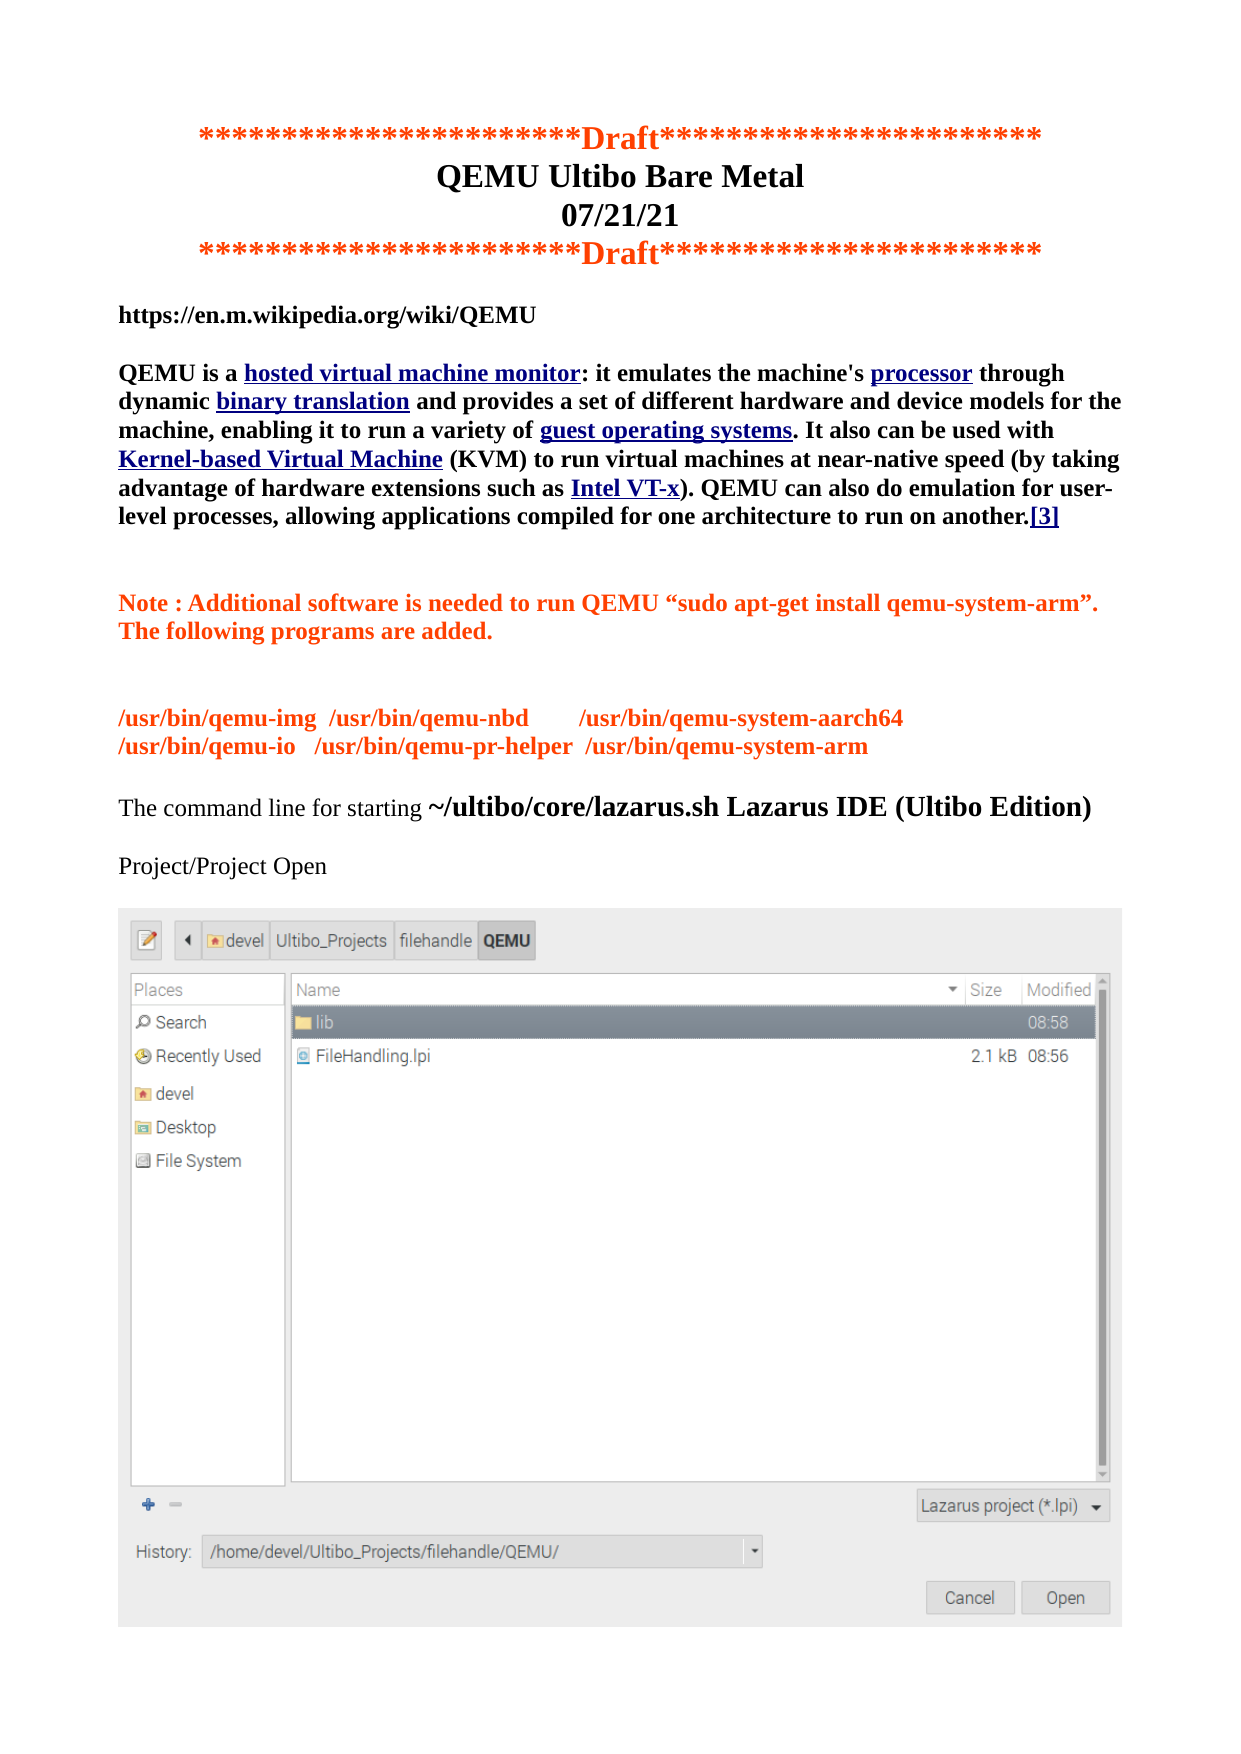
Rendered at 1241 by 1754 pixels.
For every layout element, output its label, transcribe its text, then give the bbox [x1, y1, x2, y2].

text QEMU Ultibo Bare Metal [118, 156, 1122, 195]
text ***********************Draft*********************** [118, 118, 1122, 156]
text 07/21/21 [118, 195, 1122, 233]
picture [118, 908, 1123, 1627]
text /usr/bin/qemu-io /usr/bin/qemu-pr-helper /usr/bin/qemu-system-arm [118, 731, 1122, 760]
text Project/Project Open [118, 851, 1122, 880]
text The following programs are added. [118, 616, 1122, 645]
text QEMU is a hosted virtual machine monitor: it emulates the machine's processor through dynamic binary translation and provides a set of different hardware and device models for the machine, enabling it to run a variety of guest operating systems. It also can be used with Kernel-based Virtual Machine (KVM) to run virtual machines at near-native speed (by taking advantage of hardware extensions such as Intel VT-x). QEMU can also do emulation for user-level processes, allowing applications compiled for one architecture to run on another.[3] [118, 358, 1122, 530]
text https://en.m.wikipedia.org/wiki/QEMU [118, 300, 1122, 329]
text /usr/bin/qemu-img /usr/bin/qemu-nbd /usr/bin/qemu-system-aarch64 [118, 703, 1122, 731]
text The command line for starting ~/ultibo/core/lazarus.sh Lazarus IDE (Ultibo Edition) [118, 789, 1122, 822]
text Note : Additional software is needed to run QEMU “sudo apt-get install qemu-system-arm”. [118, 588, 1122, 616]
text ***********************Draft*********************** [118, 233, 1122, 271]
